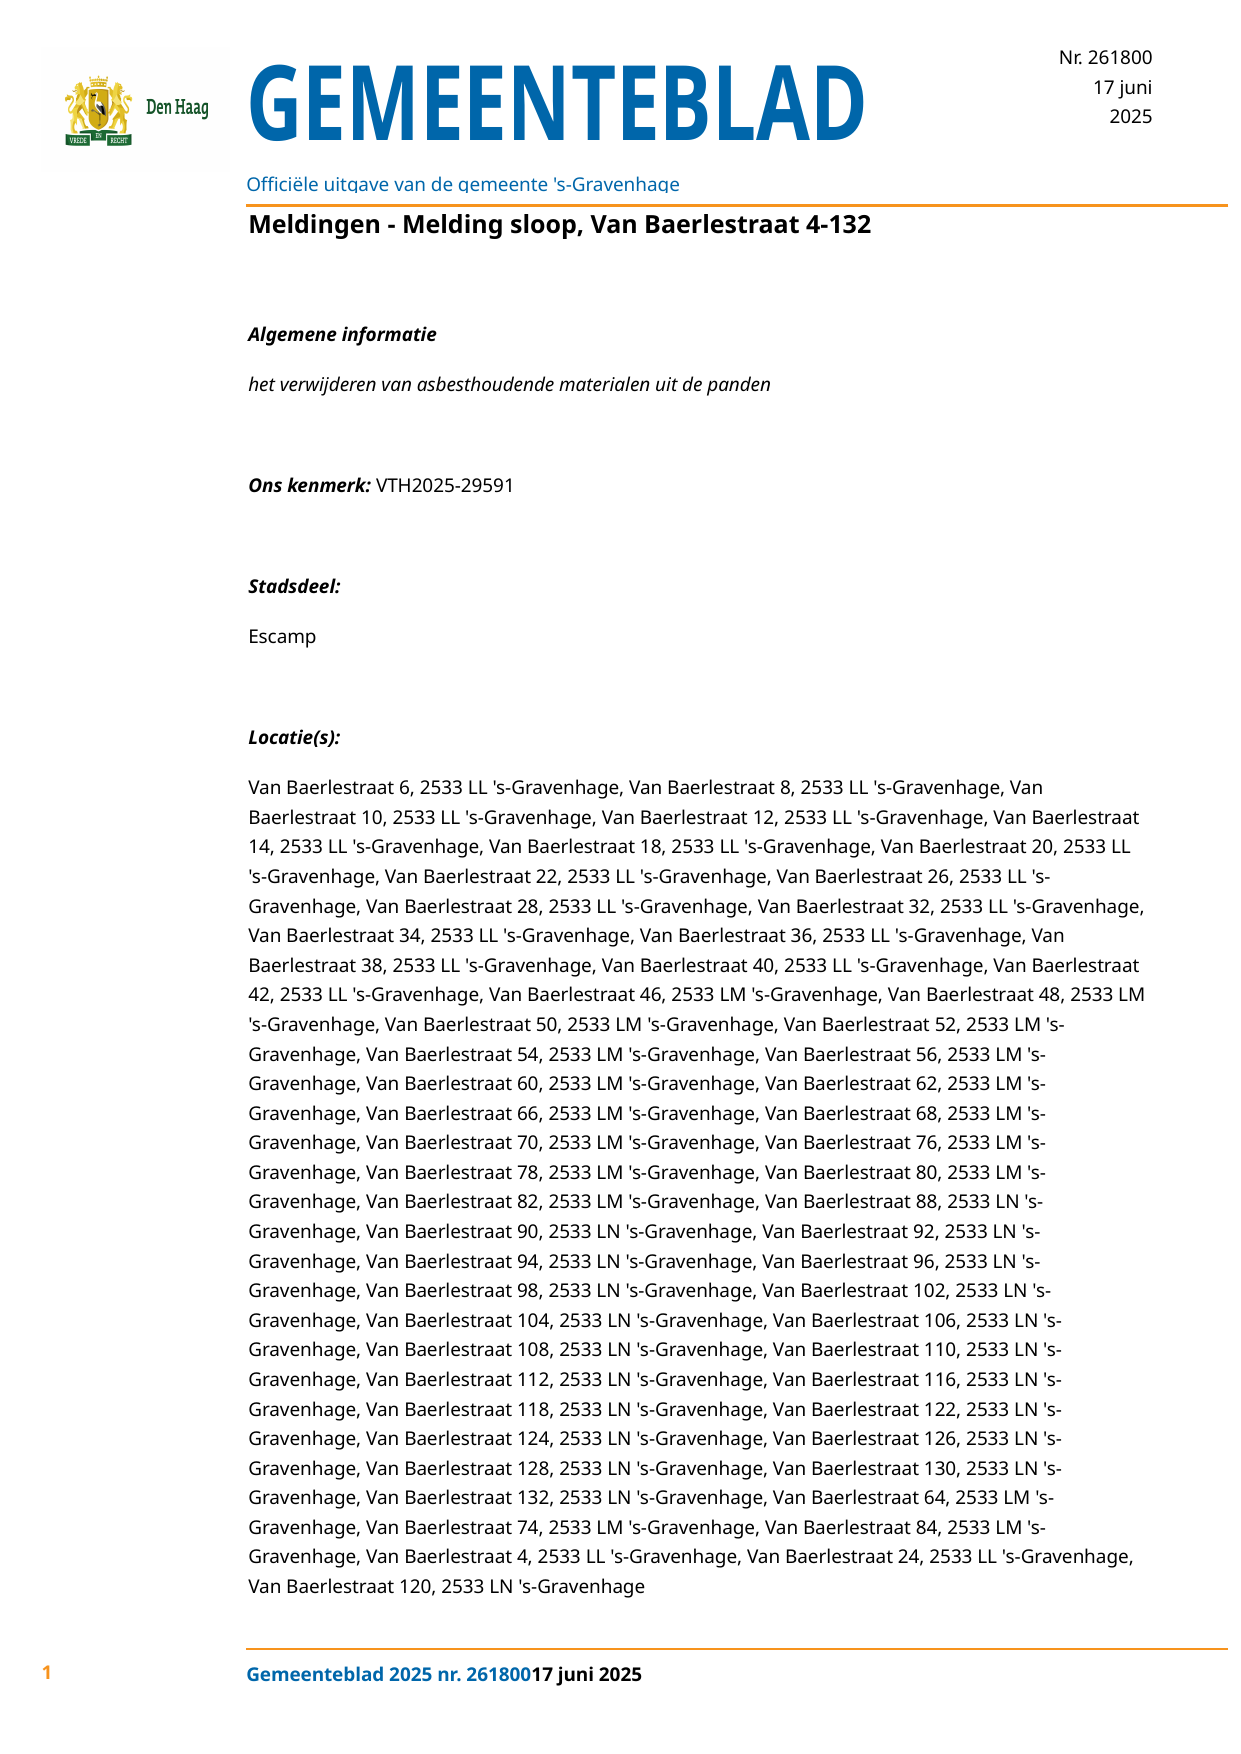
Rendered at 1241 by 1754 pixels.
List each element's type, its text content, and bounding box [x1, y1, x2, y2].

text Ons kenmerk: VTH2025-29591 [248, 472, 1152, 498]
text Van Baerlestraat 6, 2533 LL 's-Gravenhage, Van Baerlestraat 8, 2533 LL 's-Gravenhage, Van Baerlestraat 10, 2533 LL 's-Gravenhage, Van Baerlestraat 12, 2533 LL 's-Gravenhage, Van Baerlestraat 14, 2533 LL 's-Gravenhage, Van Baerlestraat 18, 2533 LL 's-Gravenhage, Van Baerlestraat 20, 2533 LL 's-Gravenhage, Van Baerlestraat 22, 2533 LL 's-Gravenhage, Van Baerlestraat 26, 2533 LL 's-Gravenhage, Van Baerlestraat 28, 2533 LL 's-Gravenhage, Van Baerlestraat 32, 2533 LL 's-Gravenhage, Van Baerlestraat 34, 2533 LL 's-Gravenhage, Van Baerlestraat 36, 2533 LL 's-Gravenhage, Van Baerlestraat 38, 2533 LL 's-Gravenhage, Van Baerlestraat 40, 2533 LL 's-Gravenhage, Van Baerlestraat 42, 2533 LL 's-Gravenhage, Van Baerlestraat 46, 2533 LM 's-Gravenhage, Van Baerlestraat 48, 2533 LM 's-Gravenhage, Van Baerlestraat 50, 2533 LM 's-Gravenhage, Van Baerlestraat 52, 2533 LM 's-Gravenhage, Van Baerlestraat 54, 2533 LM 's-Gravenhage, Van Baerlestraat 56, 2533 LM 's-Gravenhage, Van Baerlestraat 60, 2533 LM 's-Gravenhage, Van Baerlestraat 62, 2533 LM 's-Gravenhage, Van Baerlestraat 66, 2533 LM 's-Gravenhage, Van Baerlestraat 68, 2533 LM 's-Gravenhage, Van Baerlestraat 70, 2533 LM 's-Gravenhage, Van Baerlestraat 76, 2533 LM 's-Gravenhage, Van Baerlestraat 78, 2533 LM 's-Gravenhage, Van Baerlestraat 80, 2533 LM 's-Gravenhage, Van Baerlestraat 82, 2533 LM 's-Gravenhage, Van Baerlestraat 88, 2533 LN 's-Gravenhage, Van Baerlestraat 90, 2533 LN 's-Gravenhage, Van Baerlestraat 92, 2533 LN 's-Gravenhage, Van Baerlestraat 94, 2533 LN 's-Gravenhage, Van Baerlestraat 96, 2533 LN 's-Gravenhage, Van Baerlestraat 98, 2533 LN 's-Gravenhage, Van Baerlestraat 102, 2533 LN 's-Gravenhage, Van Baerlestraat 104, 2533 LN 's-Gravenhage, Van Baerlestraat 106, 2533 LN 's-Gravenhage, Van Baerlestraat 108, 2533 LN 's-Gravenhage, Van Baerlestraat 110, 2533 LN 's-Gravenhage, Van Baerlestraat 112, 2533 LN 's-Gravenhage, Van Baerlestraat 116, 2533 LN 's-Gravenhage, Van Baerlestraat 118, 2533 LN 's-Gravenhage, Van Baerlestraat 122, 2533 LN 's-Gravenhage, Van Baerlestraat 124, 2533 LN 's-Gravenhage, Van Baerlestraat 126, 2533 LN 's-Gravenhage, Van Baerlestraat 128, 2533 LN 's-Gravenhage, Van Baerlestraat 130, 2533 LN 's-Gravenhage, Van Baerlestraat 132, 2533 LN 's-Gravenhage, Van Baerlestraat 64, 2533 LM 's-Gravenhage, Van Baerlestraat 74, 2533 LM 's-Gravenhage, Van Baerlestraat 84, 2533 LM 's-Gravenhage, Van Baerlestraat 4, 2533 LL 's-Gravenhage, Van Baerlestraat 24, 2533 LL 's-Gravenhage, Van Baerlestraat 120, 2533 LN 's-Gravenhage [248, 774, 1152, 1599]
text Stadsdeel: [248, 573, 1152, 598]
text Escamp [248, 623, 1152, 649]
picture [41, 47, 231, 172]
text Locatie(s): [248, 724, 1152, 750]
text Meldingen - Melding sloop, Van Baerlestraat 4-132 [248, 207, 1152, 241]
text Algemene informatie [248, 321, 1152, 346]
text het verwijderen van asbesthoudende materialen uit de panden [248, 371, 1152, 397]
